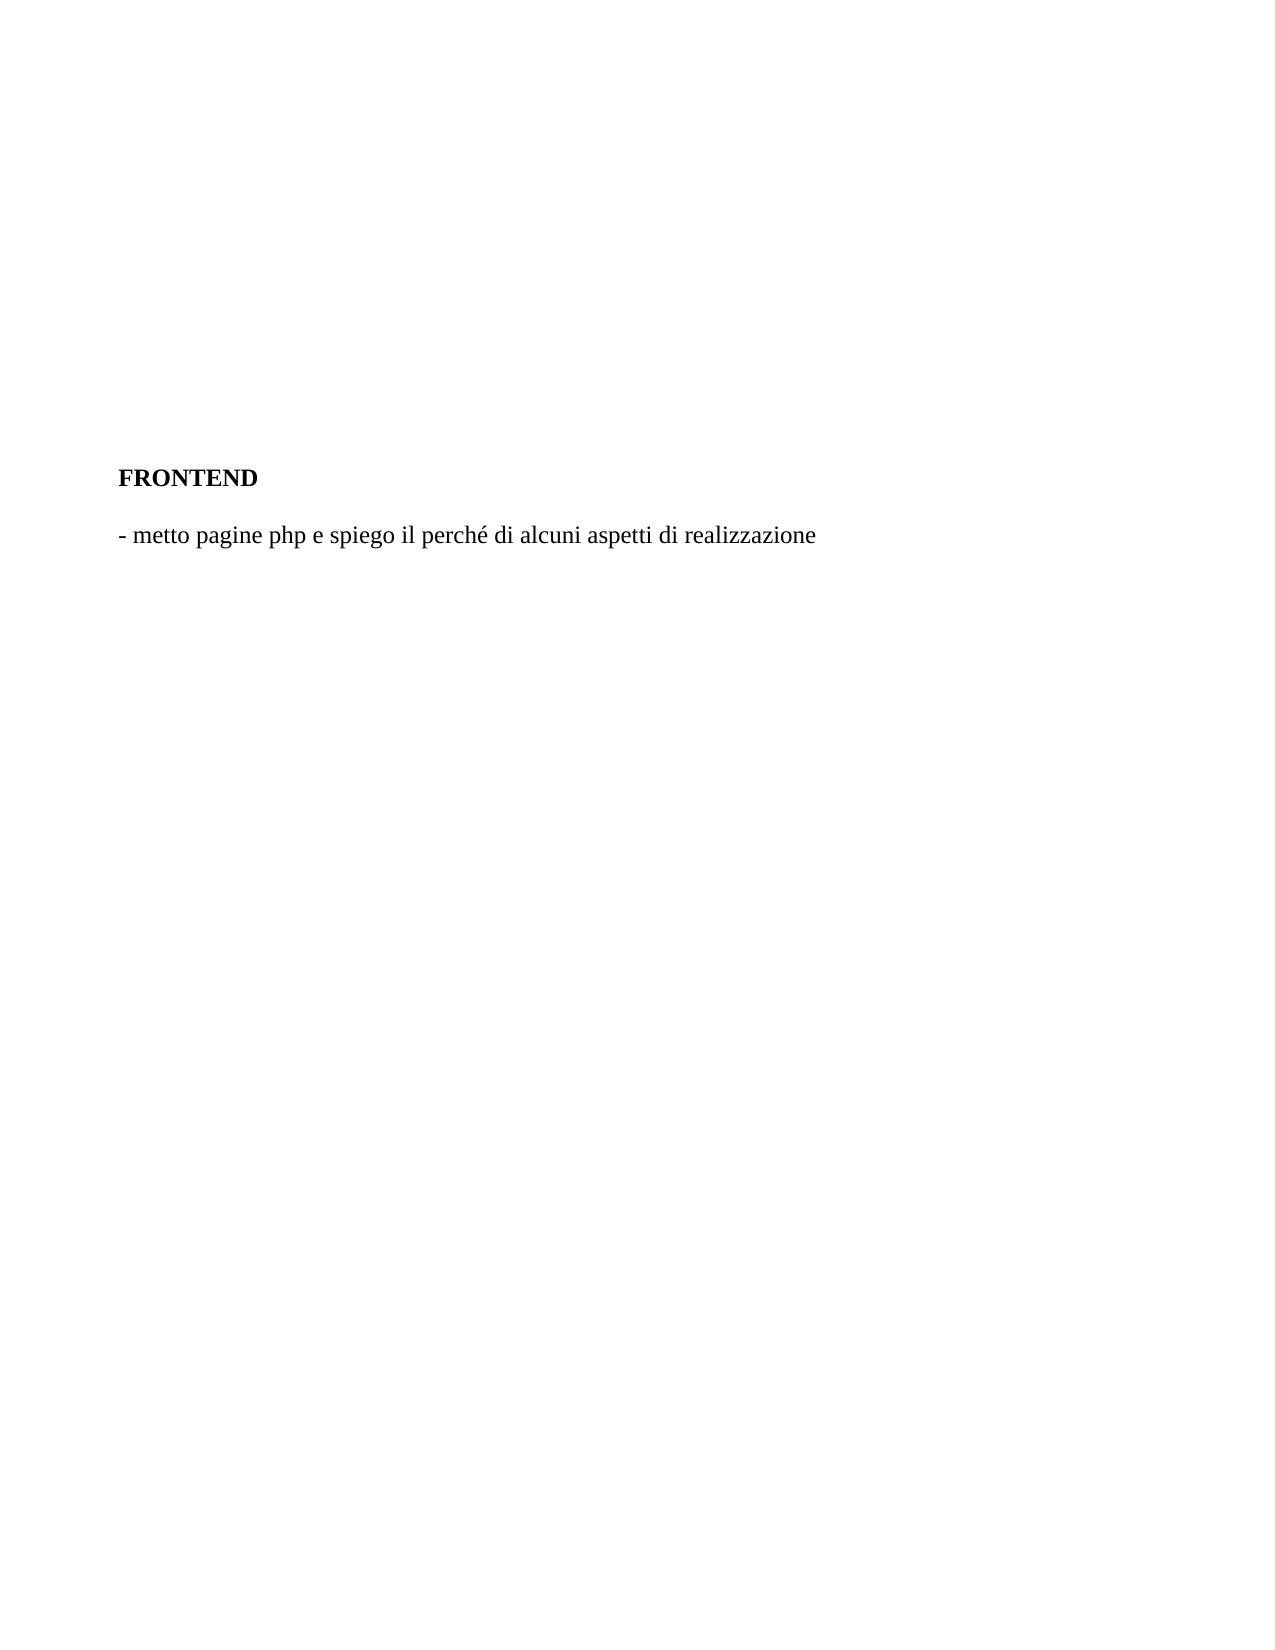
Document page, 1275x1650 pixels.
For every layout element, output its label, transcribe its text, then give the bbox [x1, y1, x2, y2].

text - metto pagine php e spiego il perché di alcuni aspetti di realizzazione [118, 521, 1157, 549]
text FRONTEND [118, 463, 1157, 492]
